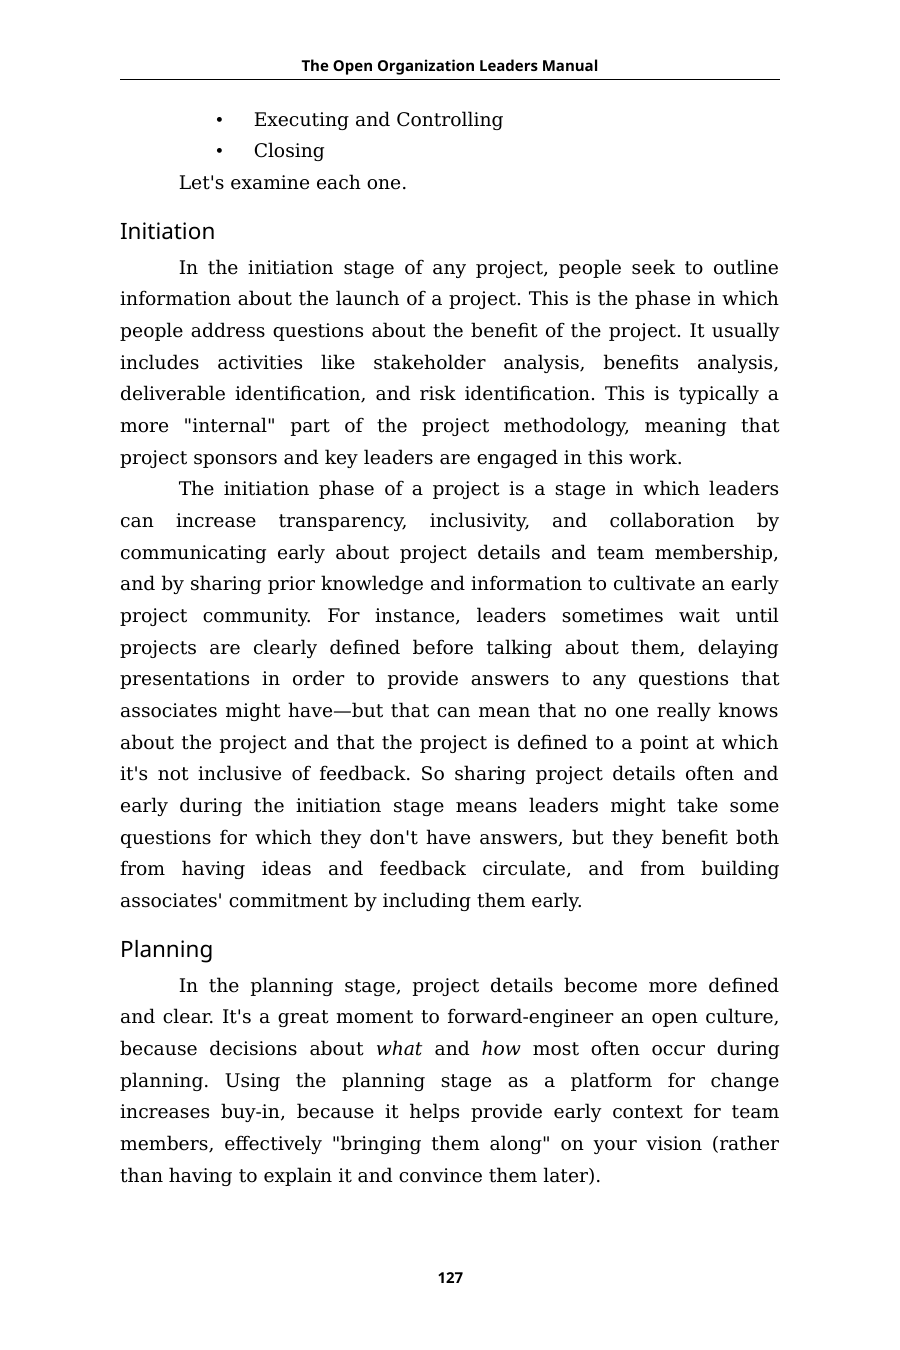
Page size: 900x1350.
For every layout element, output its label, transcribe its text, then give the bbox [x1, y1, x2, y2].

list Executing and Controlling [216, 109, 780, 131]
list Closing [216, 140, 780, 162]
text In the planning stage, project details become more defined and clear. It's a great moment to forward-engineer an open culture, because decisions about what and how most often occur during planning. Using the planning stage as a platform for change increases buy-in, because it helps provide early context for team members, effectively "bringing them along" on your vision (rather than having to explain it and convince them later). [120, 974, 780, 1186]
subtitle Initiation [120, 219, 780, 245]
text In the initiation stage of any project, people seek to outline information about the launch of a project. This is the phase in which people address questions about the benefit of the project. It usually includes activities like stakeholder analysis, benefits analysis, deliverable identification, and risk identification. This is typically a more "internal" part of the project methodology, meaning that project sponsors and key leaders are engaged in this work. [120, 257, 780, 468]
subtitle Planning [120, 937, 780, 963]
text Let's examine each one. [120, 172, 780, 194]
text The initiation phase of a project is a stage in which leaders can increase transparency, inclusivity, and collaboration by communicating early about project details and team membership, and by sharing prior knowledge and information to cultivate an early project community. For instance, leaders sometimes wait until projects are clearly defined before talking about them, delaying presentations in order to provide answers to any questions that associates might have—but that can mean that no one really knows about the project and that the project is defined to a point at which it's not inclusive of feedback. So sharing project details often and early during the initiation stage means leaders might take some questions for which they don't have answers, but they benefit both from having ideas and feedback circulate, and from building associates' commitment by including them early. [120, 478, 780, 912]
